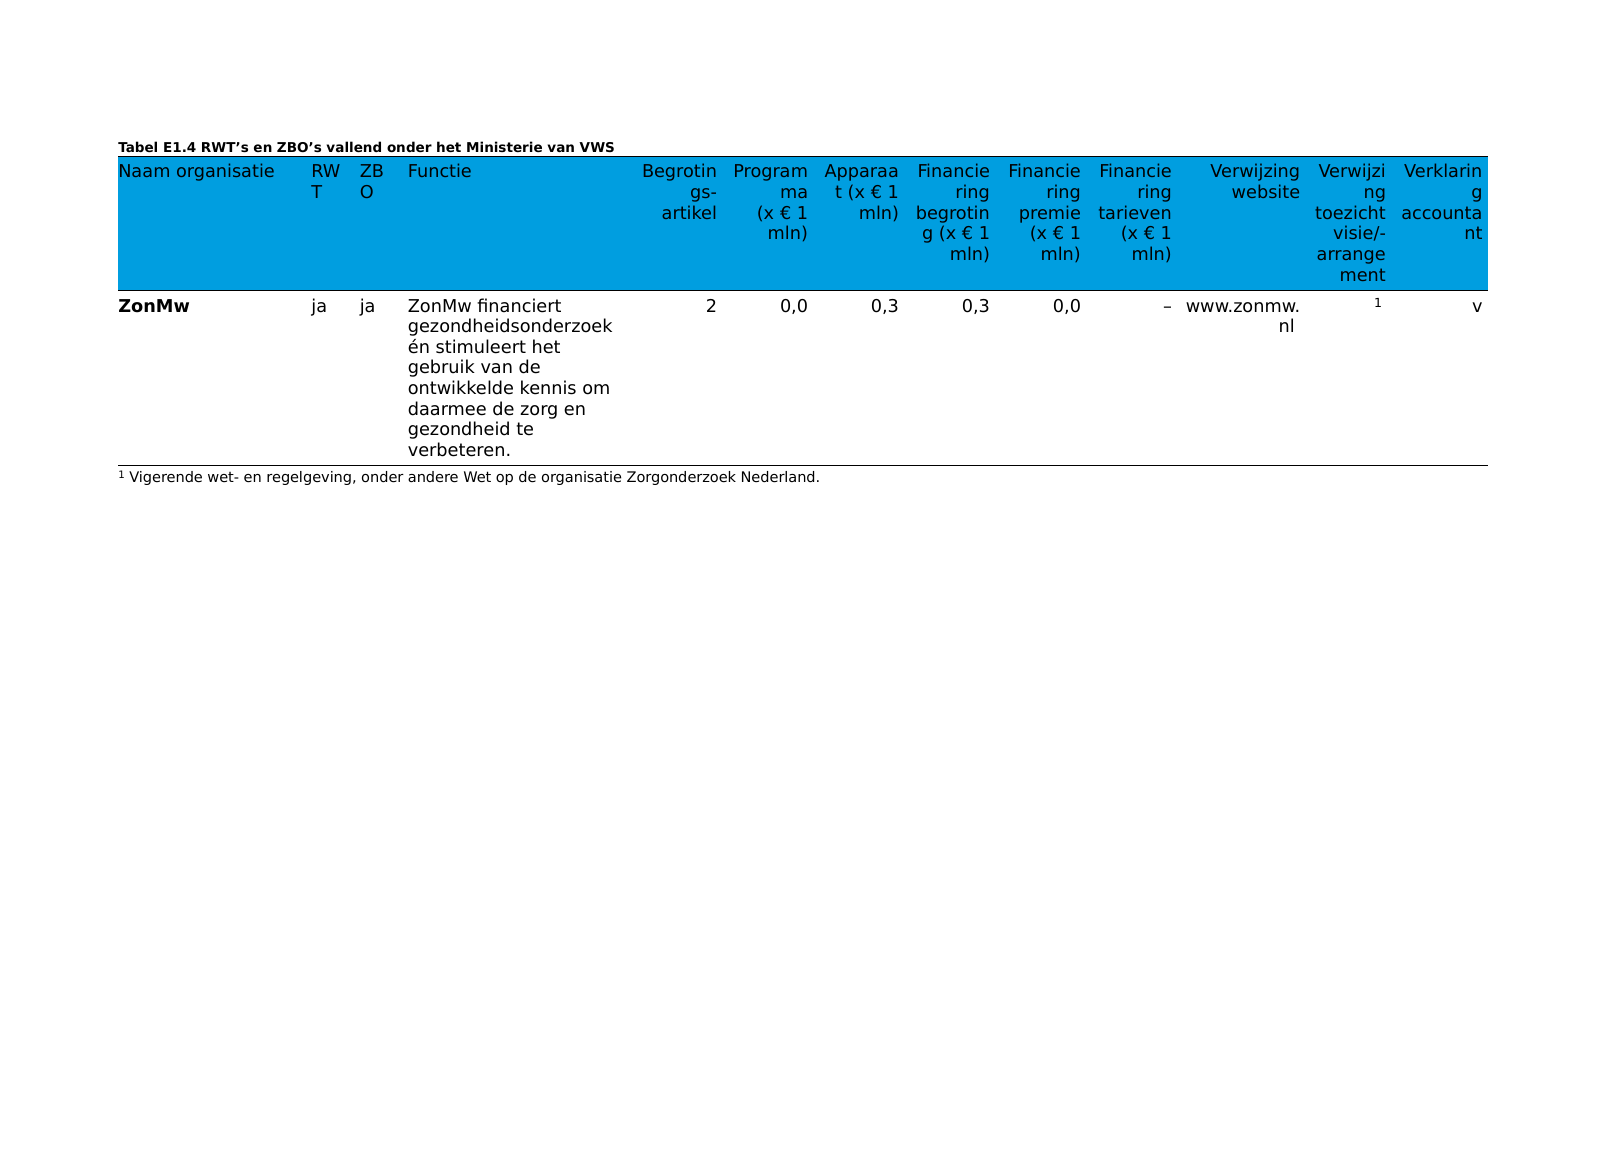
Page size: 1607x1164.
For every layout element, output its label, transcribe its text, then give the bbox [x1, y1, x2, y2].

table_cell Financiering tarieven (x € 1 mln) [1087, 157, 1177, 290]
table_cell ZBO [354, 157, 402, 290]
table_cell 2 [632, 291, 723, 465]
table_cell 0,3 [905, 291, 996, 465]
table_cell www.zonmw.nl [1178, 291, 1306, 465]
table_cell 0,0 [996, 291, 1087, 465]
table_cell 1 Vigerende wet- en regelgeving, onder andere Wet op de organisatie Zorgonderzoek Nederland. [118, 466, 1488, 486]
table_cell RWT [305, 157, 353, 290]
table_cell 0,3 [814, 291, 904, 465]
table_cell Financiering premie (x € 1 mln) [996, 157, 1087, 290]
table_cell v [1392, 291, 1488, 465]
table_cell 1 [1306, 291, 1392, 465]
table_cell Verwijzing website [1178, 157, 1306, 290]
table_cell ja [354, 291, 402, 465]
table_cell Programma (x € 1 mln) [723, 157, 814, 290]
table_header Tabel E1.4 RWT’s en ZBO’s vallend onder het Ministerie van VWS [118, 140, 1488, 156]
table_cell Naam organisatie [118, 157, 305, 290]
table_cell ZonMw [118, 291, 305, 465]
table_cell Apparaat (x € 1 mln) [814, 157, 904, 290]
table_cell 0,0 [723, 291, 814, 465]
table_cell ZonMw financiert gezondheidsonderzoek én stimuleert het gebruik van de ontwikkelde kennis om daarmee de zorg en gezondheid te verbeteren. [402, 291, 632, 465]
table_cell ja [305, 291, 353, 465]
table_cell Financiering begroting (x € 1 mln) [905, 157, 996, 290]
table_cell Verklaring accountant [1392, 157, 1488, 290]
table_cell Verwijzing toezichtvisie/-arrangement [1306, 157, 1392, 290]
table_cell Begrotings-artikel [632, 157, 723, 290]
table_cell – [1087, 291, 1177, 465]
table_cell Functie [402, 157, 632, 290]
